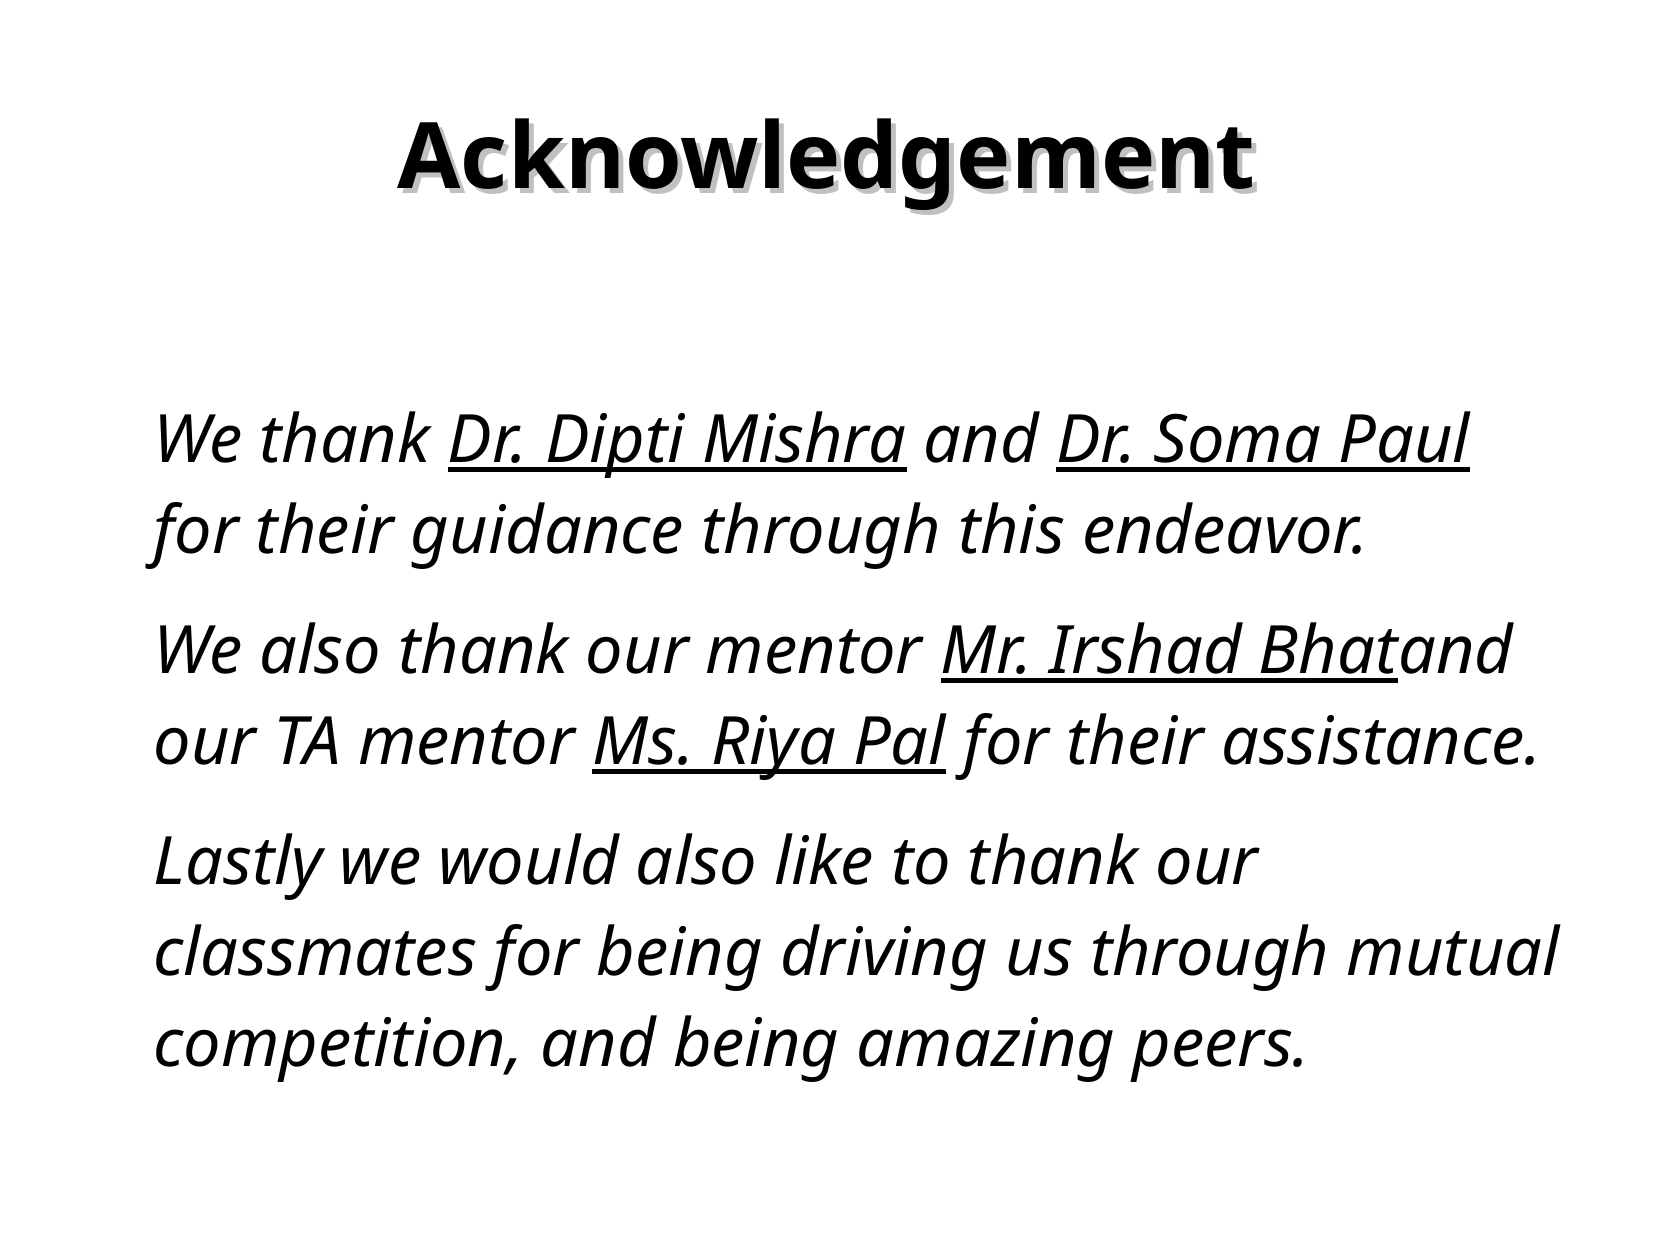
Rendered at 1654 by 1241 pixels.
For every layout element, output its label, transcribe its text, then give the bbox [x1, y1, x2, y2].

title Acknowledgement [82, 49, 1571, 257]
list We thank Dr. Dipti Mishra and Dr. Soma Paul for their guidance through this endeavor. We also thank our mentor Mr. Irshad Bhatand our TA mentor Ms. Riya Pal for their assistance. Lastly we would also like to thank our classmates for being driving us through mutual competition, and being amazing peers. [82, 391, 1571, 1111]
